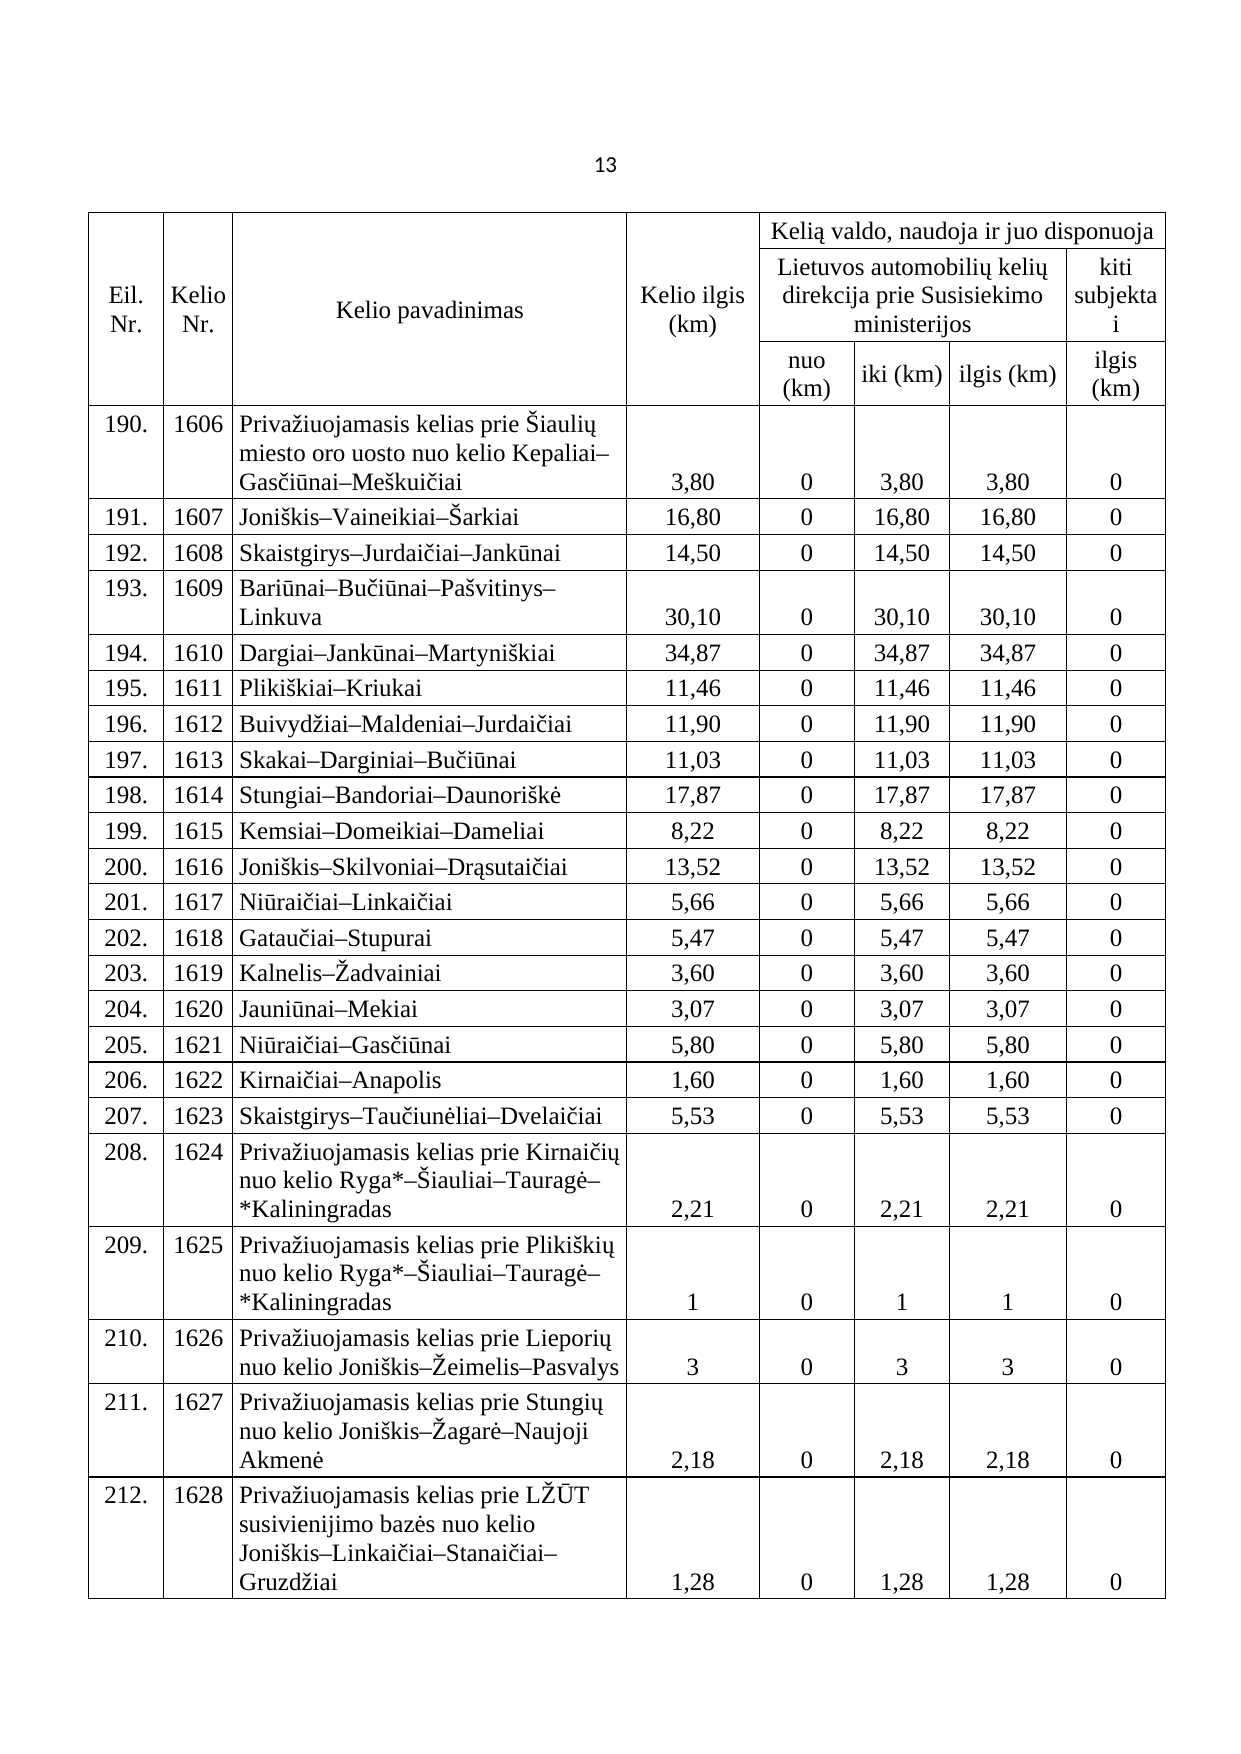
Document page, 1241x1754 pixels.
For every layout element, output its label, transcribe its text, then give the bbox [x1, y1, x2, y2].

table_cell 0 [1067, 1134, 1165, 1226]
table_cell 1622 [164, 1063, 232, 1097]
table_cell 3,80 [855, 406, 949, 498]
table_cell Privažiuojamasis kelias prie Lieporių nuo kelio Joniškis–Žeimelis–Pasvalys [233, 1320, 626, 1383]
table_cell 1626 [164, 1320, 232, 1383]
table_cell 0 [1067, 1478, 1165, 1598]
table_cell 3,60 [855, 956, 949, 990]
table_cell 17,87 [950, 778, 1066, 812]
table_header Kelio Nr. [164, 213, 232, 405]
table_cell 30,10 [627, 571, 759, 634]
table_cell 11,46 [627, 671, 759, 705]
table_cell 0 [760, 1384, 854, 1476]
table_cell 11,03 [950, 742, 1066, 776]
table_cell 30,10 [855, 571, 949, 634]
table_cell 3 [627, 1320, 759, 1383]
table_cell 191. [89, 499, 163, 534]
table_cell 8,22 [950, 813, 1066, 848]
table_cell 1611 [164, 671, 232, 705]
table_header Eil. Nr. [89, 213, 163, 405]
table_cell 5,66 [627, 884, 759, 919]
table_cell 0 [1067, 706, 1165, 741]
table_cell 1617 [164, 884, 232, 919]
table_cell 5,80 [950, 1027, 1066, 1061]
table_cell 11,46 [950, 671, 1066, 705]
table_cell 3,80 [627, 406, 759, 498]
table_cell Joniškis–Vaineikiai–Šarkiai [233, 499, 626, 534]
table_cell Niūraičiai–Linkaičiai [233, 884, 626, 919]
table_cell 212. [89, 1478, 163, 1598]
table_cell 199. [89, 813, 163, 848]
table_cell 0 [760, 571, 854, 634]
table_cell Skaistgirys–Taučiunėliai–Dvelaičiai [233, 1098, 626, 1133]
table_cell 1613 [164, 742, 232, 776]
table_cell Skakai–Darginiai–Bučiūnai [233, 742, 626, 776]
table_cell 1610 [164, 635, 232, 669]
table_cell 1628 [164, 1478, 232, 1598]
table_cell 190. [89, 406, 163, 498]
table_cell 1606 [164, 406, 232, 498]
table_cell Skaistgirys–Jurdaičiai–Jankūnai [233, 535, 626, 569]
table_cell 0 [1067, 535, 1165, 569]
table_cell 1624 [164, 1134, 232, 1226]
table_cell 5,53 [627, 1098, 759, 1133]
table_cell 13,52 [627, 849, 759, 883]
table_cell 34,87 [855, 635, 949, 669]
table_cell 1621 [164, 1027, 232, 1061]
table_cell 201. [89, 884, 163, 919]
table_cell 1,60 [627, 1063, 759, 1097]
table_cell 3,80 [950, 406, 1066, 498]
table_cell 210. [89, 1320, 163, 1383]
table_cell 0 [760, 849, 854, 883]
table_cell 207. [89, 1098, 163, 1133]
table_cell 0 [760, 635, 854, 669]
table_cell Lietuvos automobilių kelių direkcija prie Susisiekimo ministerijos [760, 249, 1066, 341]
table_cell 0 [760, 499, 854, 534]
table_cell 0 [760, 706, 854, 741]
table_cell 2,18 [627, 1384, 759, 1476]
table_cell Privažiuojamasis kelias prie LŽŪT susivienijimo bazės nuo kelio Joniškis–Linkaičiai–Stanaičiai–Gruzdžiai [233, 1478, 626, 1598]
table_cell 0 [760, 884, 854, 919]
table_cell 13,52 [950, 849, 1066, 883]
table_cell 1609 [164, 571, 232, 634]
table_cell 34,87 [950, 635, 1066, 669]
table_cell 3,60 [627, 956, 759, 990]
table_cell 1 [627, 1227, 759, 1319]
table_cell 5,47 [627, 920, 759, 954]
table_cell 1616 [164, 849, 232, 883]
table_cell 5,80 [855, 1027, 949, 1061]
table_cell 1627 [164, 1384, 232, 1476]
table_cell iki (km) [855, 342, 949, 405]
table_cell 192. [89, 535, 163, 569]
table_cell 3 [855, 1320, 949, 1383]
table_cell 0 [1067, 884, 1165, 919]
table_cell 16,80 [855, 499, 949, 534]
table_cell 2,21 [950, 1134, 1066, 1226]
table_cell Buivydžiai–Maldeniai–Jurdaičiai [233, 706, 626, 741]
table_cell Privažiuojamasis kelias prie Šiaulių miesto oro uosto nuo kelio Kepaliai–Gasčiūnai–Meškuičiai [233, 406, 626, 498]
table_cell Kalnelis–Žadvainiai [233, 956, 626, 990]
table_cell 205. [89, 1027, 163, 1061]
table_cell 0 [1067, 571, 1165, 634]
table_cell Privažiuojamasis kelias prie Stungių nuo kelio Joniškis–Žagarė–Naujoji Akmenė [233, 1384, 626, 1476]
table_cell 5,66 [950, 884, 1066, 919]
table_cell 0 [1067, 991, 1165, 1026]
table_cell 1,28 [950, 1478, 1066, 1598]
table_cell 1612 [164, 706, 232, 741]
table_cell 1,60 [855, 1063, 949, 1097]
table_cell 5,53 [950, 1098, 1066, 1133]
table_cell 11,90 [950, 706, 1066, 741]
table_cell 34,87 [627, 635, 759, 669]
table_cell 3,07 [855, 991, 949, 1026]
table_cell 203. [89, 956, 163, 990]
table_cell 198. [89, 778, 163, 812]
table_cell Joniškis–Skilvoniai–Drąsutaičiai [233, 849, 626, 883]
table_cell 0 [760, 1098, 854, 1133]
table_cell 211. [89, 1384, 163, 1476]
table_cell 1625 [164, 1227, 232, 1319]
table_cell 195. [89, 671, 163, 705]
table_cell 0 [1067, 778, 1165, 812]
table_cell 1 [950, 1227, 1066, 1319]
table_cell 0 [1067, 1384, 1165, 1476]
table_cell 3,60 [950, 956, 1066, 990]
table_cell 1,28 [627, 1478, 759, 1598]
table_cell 5,53 [855, 1098, 949, 1133]
table_cell 1607 [164, 499, 232, 534]
table_cell 5,66 [855, 884, 949, 919]
table_cell 8,22 [855, 813, 949, 848]
table_cell 5,47 [855, 920, 949, 954]
table_cell 11,03 [855, 742, 949, 776]
table_cell Privažiuojamasis kelias prie Plikiškių nuo kelio Ryga*–Šiauliai–Tauragė– *Kaliningradas [233, 1227, 626, 1319]
table_cell Niūraičiai–Gasčiūnai [233, 1027, 626, 1061]
table_cell ilgis (km) [1067, 342, 1165, 405]
table_cell 202. [89, 920, 163, 954]
table_cell 1,60 [950, 1063, 1066, 1097]
table_cell 0 [1067, 499, 1165, 534]
table_cell 0 [760, 956, 854, 990]
table_cell 2,21 [855, 1134, 949, 1226]
table_cell 11,46 [855, 671, 949, 705]
table_cell 0 [1067, 1098, 1165, 1133]
table_cell 194. [89, 635, 163, 669]
table_cell 3,07 [950, 991, 1066, 1026]
table_cell ilgis (km) [950, 342, 1066, 405]
table_cell Gataučiai–Stupurai [233, 920, 626, 954]
table_cell 1614 [164, 778, 232, 812]
table_cell 0 [760, 406, 854, 498]
table_cell 16,80 [627, 499, 759, 534]
table_cell 17,87 [627, 778, 759, 812]
table_cell 14,50 [950, 535, 1066, 569]
table_cell 196. [89, 706, 163, 741]
table_cell 0 [1067, 1027, 1165, 1061]
table_cell 0 [1067, 1320, 1165, 1383]
table_cell 3,07 [627, 991, 759, 1026]
table_cell 11,90 [627, 706, 759, 741]
table_cell 17,87 [855, 778, 949, 812]
table_cell 2,18 [855, 1384, 949, 1476]
table_cell 1,28 [855, 1478, 949, 1598]
table_cell 0 [1067, 920, 1165, 954]
table_cell 2,18 [950, 1384, 1066, 1476]
table_cell 0 [1067, 1063, 1165, 1097]
table_cell 1618 [164, 920, 232, 954]
table_cell 0 [760, 813, 854, 848]
table_header Kelio ilgis (km) [627, 213, 759, 405]
table_cell 3 [950, 1320, 1066, 1383]
table_cell 14,50 [627, 535, 759, 569]
table_cell 200. [89, 849, 163, 883]
table_cell 1619 [164, 956, 232, 990]
table_cell Plikiškiai–Kriukai [233, 671, 626, 705]
table_cell 11,90 [855, 706, 949, 741]
table_cell 1608 [164, 535, 232, 569]
table_cell 5,47 [950, 920, 1066, 954]
table_cell 1620 [164, 991, 232, 1026]
table_cell 5,80 [627, 1027, 759, 1061]
table_cell 14,50 [855, 535, 949, 569]
table_cell Privažiuojamasis kelias prie Kirnaičių nuo kelio Ryga*–Šiauliai–Tauragė– *Kaliningradas [233, 1134, 626, 1226]
table_cell 204. [89, 991, 163, 1026]
table_cell 0 [760, 1027, 854, 1061]
table_cell Kirnaičiai–Anapolis [233, 1063, 626, 1097]
table_cell Bariūnai–Bučiūnai–Pašvitinys–Linkuva [233, 571, 626, 634]
table_cell 0 [760, 671, 854, 705]
table_cell nuo (km) [760, 342, 854, 405]
table_cell 0 [1067, 635, 1165, 669]
table_cell 0 [760, 742, 854, 776]
table_cell 0 [760, 920, 854, 954]
table_cell Dargiai–Jankūnai–Martyniškiai [233, 635, 626, 669]
table_cell 0 [1067, 671, 1165, 705]
table_cell 13,52 [855, 849, 949, 883]
table_cell 193. [89, 571, 163, 634]
table_cell 197. [89, 742, 163, 776]
table_cell 208. [89, 1134, 163, 1226]
table_cell 0 [1067, 813, 1165, 848]
table_cell 0 [760, 991, 854, 1026]
table_cell 1615 [164, 813, 232, 848]
table_cell 0 [760, 535, 854, 569]
table_cell 30,10 [950, 571, 1066, 634]
table_cell 11,03 [627, 742, 759, 776]
table_cell 0 [760, 778, 854, 812]
table_cell 0 [760, 1063, 854, 1097]
table_header Kelią valdo, naudoja ir juo disponuoja [760, 213, 1165, 248]
table_cell 8,22 [627, 813, 759, 848]
table_cell 0 [1067, 742, 1165, 776]
table_cell Kemsiai–Domeikiai–Dameliai [233, 813, 626, 848]
table_cell 2,21 [627, 1134, 759, 1226]
table_cell 0 [760, 1478, 854, 1598]
table_cell 0 [1067, 849, 1165, 883]
table_cell Jauniūnai–Mekiai [233, 991, 626, 1026]
table_cell 0 [760, 1320, 854, 1383]
table_cell 0 [1067, 406, 1165, 498]
table_cell 0 [1067, 956, 1165, 990]
table_cell 206. [89, 1063, 163, 1097]
table_cell Stungiai–Bandoriai–Daunoriškė [233, 778, 626, 812]
table_cell 0 [760, 1227, 854, 1319]
table_cell 16,80 [950, 499, 1066, 534]
table_cell 1 [855, 1227, 949, 1319]
table_cell 1623 [164, 1098, 232, 1133]
table_cell kiti subjektai [1067, 249, 1165, 341]
table_cell 209. [89, 1227, 163, 1319]
table_cell 0 [760, 1134, 854, 1226]
table_header Kelio pavadinimas [233, 213, 626, 405]
table_cell 0 [1067, 1227, 1165, 1319]
